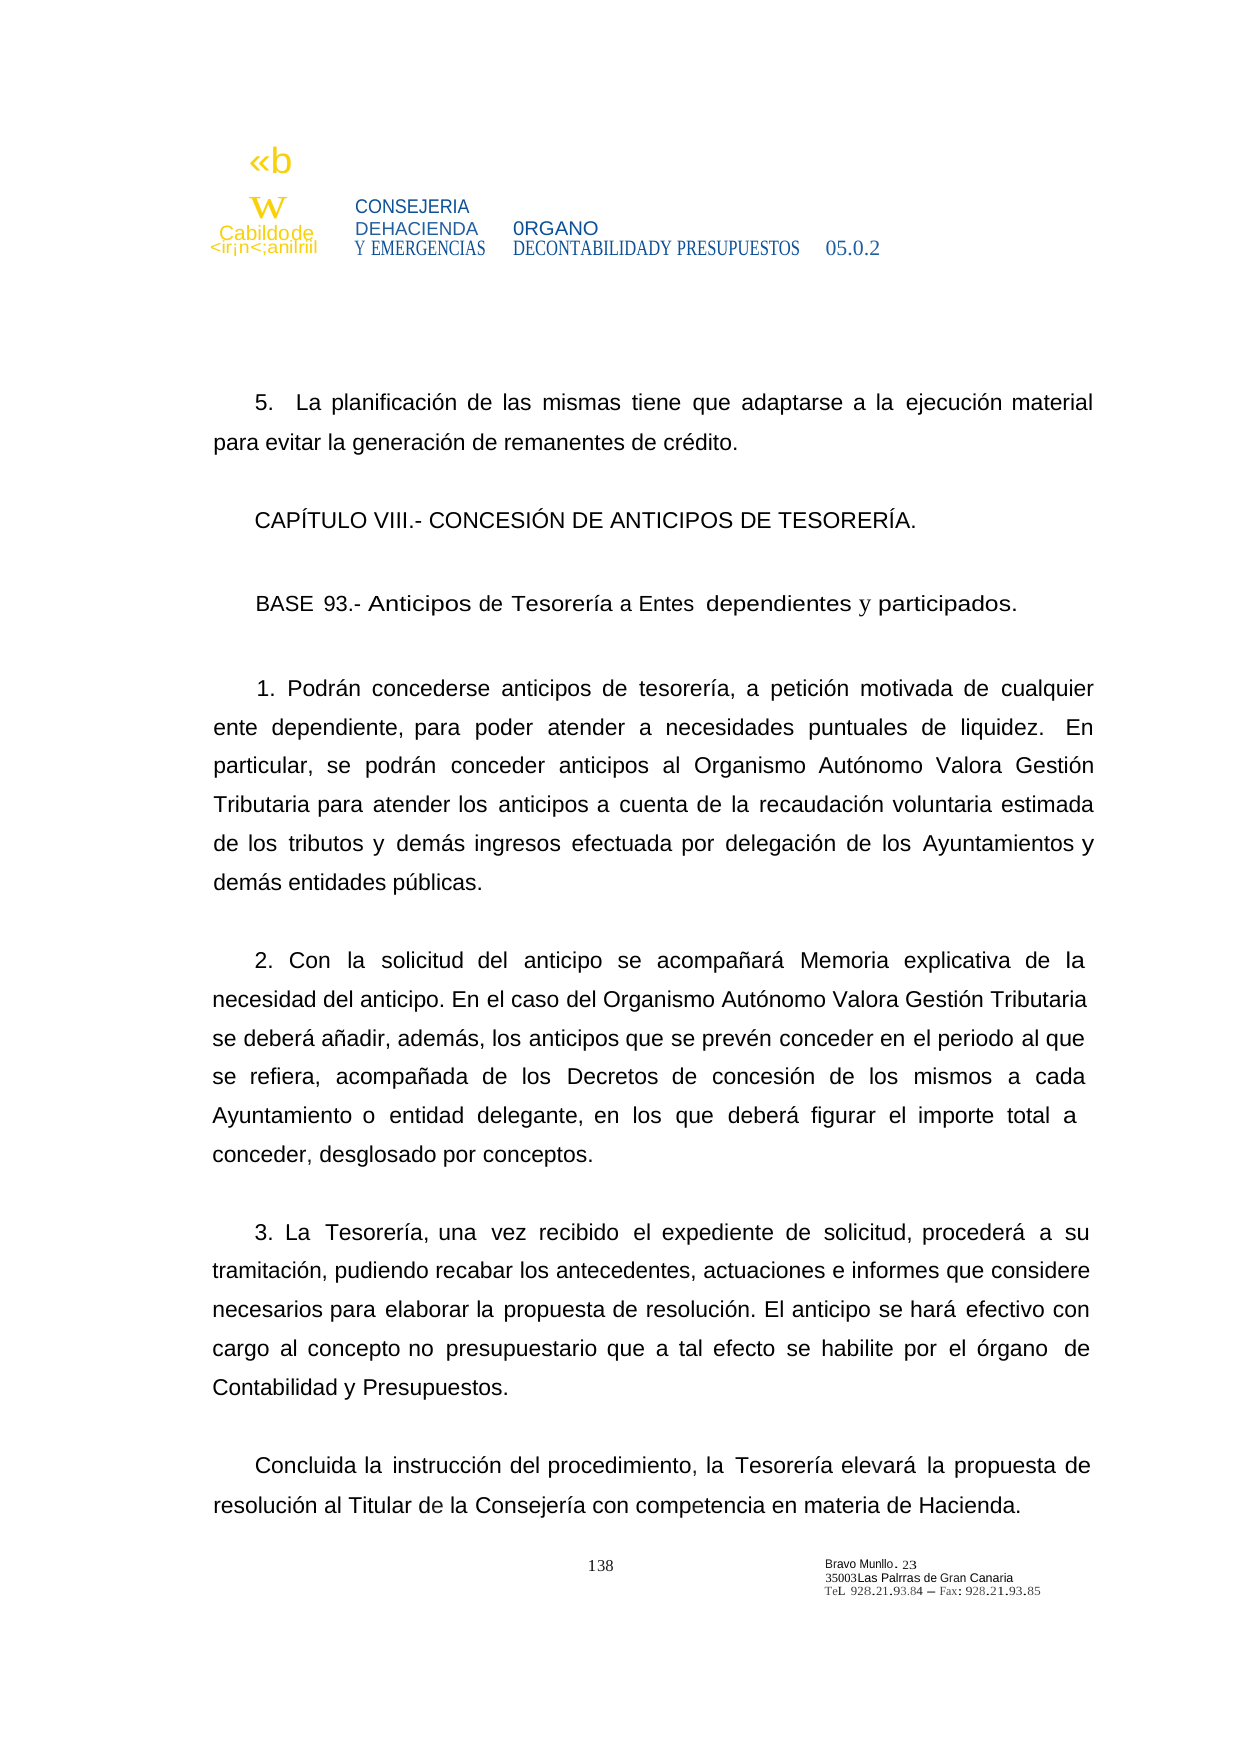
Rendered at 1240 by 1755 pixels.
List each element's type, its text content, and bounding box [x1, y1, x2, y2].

text 5. La planificación de las mismas tiene que adaptarse a la ejecución material para evitar la generación de remanentes de crédito. [213, 389, 1093, 455]
text 138 Bravo Munllo. 23 [588, 1556, 1240, 1574]
text 2. Con la solicitud del anticipo se acompañará Memoria explicativa de la necesidad del anticipo. En el caso del Organismo Autónomo Valora Gestión Tributaria se deberá añadir, además, los anticipos que se prevén conceder en el periodo al que se refiera, acompañada de los Decretos de concesión de los mismos a cada Ayuntamiento o entidad delegante, en los que deberá figurar el importe total a conceder, desglosado por conceptos. [212, 947, 1094, 1167]
text 35003Las Palrras de Gran Canaria [825, 1574, 1240, 1585]
text 3. La Tesorería, una vez recibido el expediente de solicitud, procederá a su tramitación, pudiendo recabar los antecedentes, actuaciones e informes que considere necesarios para elaborar la propuesta de resolución. El anticipo se hará efectivo con cargo al concepto no presupuestario que a tal efecto se habilite por el órgano de Contabilidad y Presupuestos. [212, 1218, 1091, 1401]
text TeL 928.21.93.84 - Fax: 928.21.93.85 [824, 1585, 1240, 1598]
text Concluida la instrucción del procedimiento, la Tesorería elevará la propuesta de resolución al Titular de la Consejería con competencia en materia de Hacienda. [213, 1439, 1091, 1518]
text BASE 93.- Anticipos de Tesorería a Entes dependientes y participados. [255, 588, 1240, 617]
text 1. Podrán concederse anticipos de tesorería, a petición motivada de cualquier ente dependiente, para poder atender a necesidades puntuales de liquidez. En particular, se podrán conceder anticipos al Organismo Autónomo Valora Gestión Tributaria para atender los anticipos a cuenta de la recaudación voluntaria estimada de los tributos y demás ingresos efectuada por delegación de los Ayuntamientos y demás entidades públicas. [213, 675, 1094, 895]
text CAPÍTULO VIII.- CONCESIÓN DE ANTICIPOS DE TESORERÍA. [254, 507, 1240, 533]
